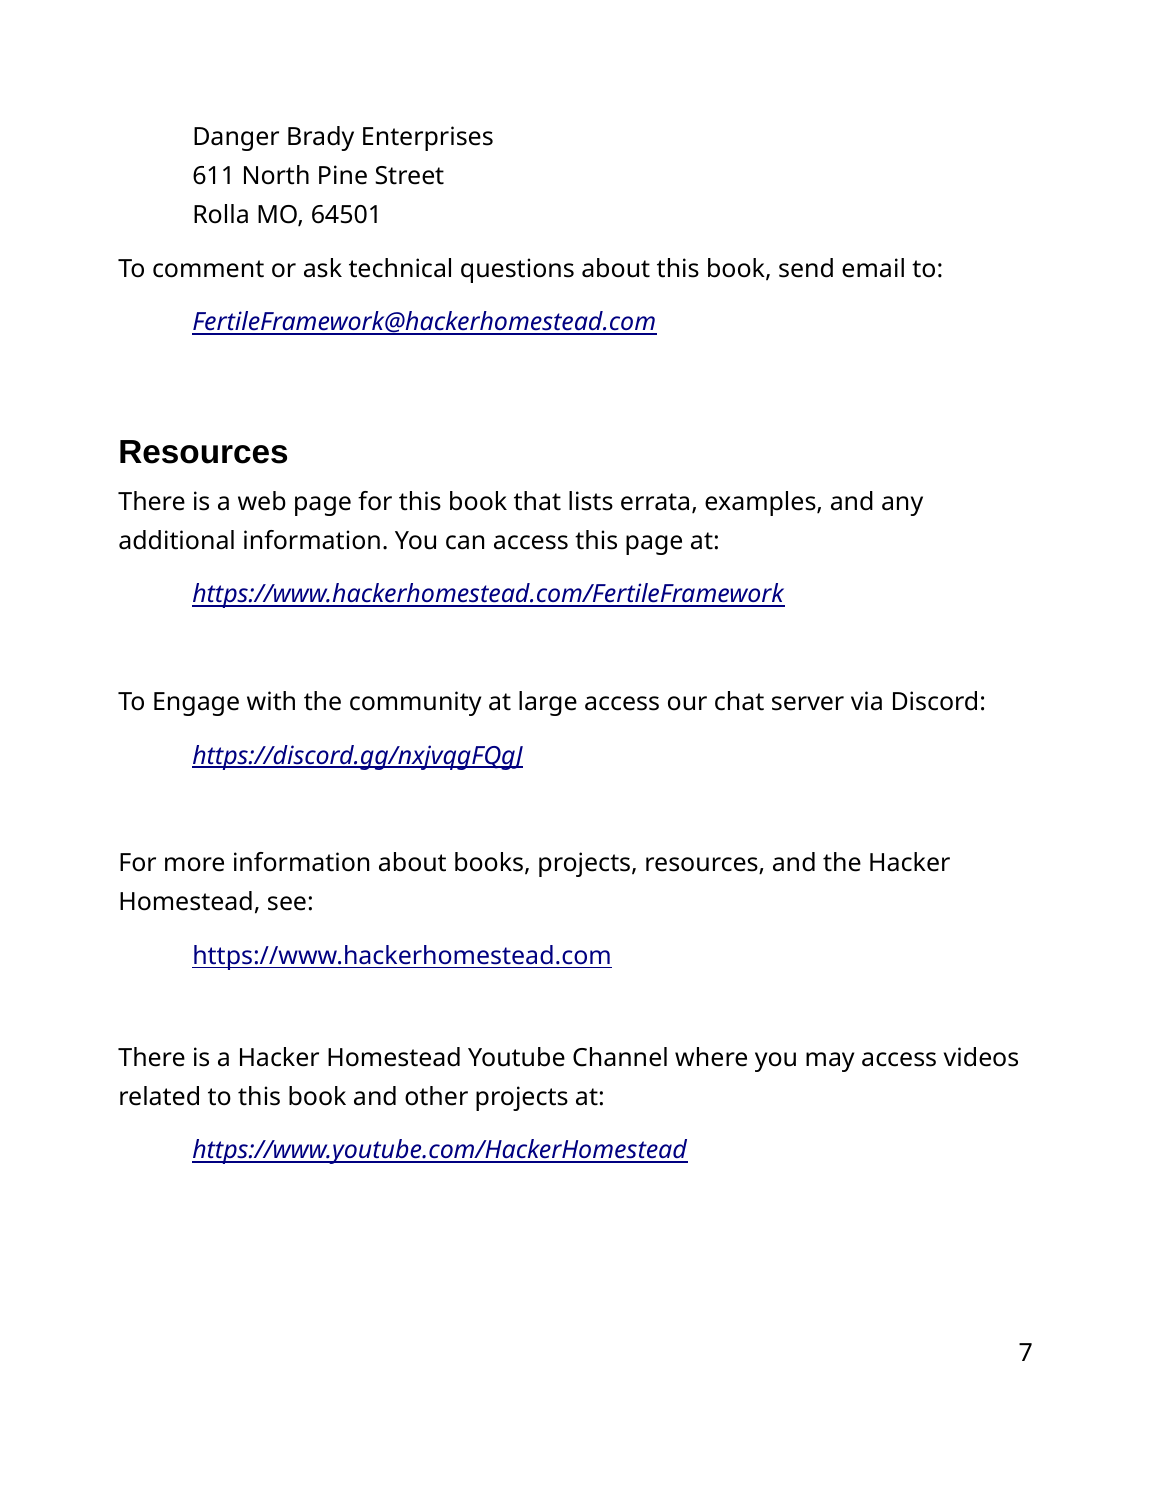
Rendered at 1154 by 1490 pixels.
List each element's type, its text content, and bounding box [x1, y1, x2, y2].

text Danger Brady Enterprises 611 North Pine Street Rolla MO, 64501 [118, 118, 1035, 231]
text https://www.hackerhomestead.com/FertileFramework [118, 576, 1035, 610]
subtitle Resources [118, 432, 1035, 471]
text There is a Hacker Homestead Youtube Channel where you may access videos related to this book and other projects at: [118, 1039, 1035, 1112]
text https://www.youtube.com/HackerHomestead [118, 1132, 1035, 1166]
text https://discord.gg/nxjvqgFQgJ [118, 737, 1035, 771]
text https://www.hackerhomestead.com [118, 938, 1035, 972]
text To Engage with the community at large access our chat server via Discord: [118, 684, 1035, 718]
text FertileFramework@hackerhomestead.com [118, 304, 1035, 338]
text For more information about books, projects, resources, and the Hacker Homestead, see: [118, 845, 1035, 918]
text To comment or ask technical questions about this book, send email to: [118, 250, 1035, 284]
text There is a web page for this book that lists errata, examples, and any additional information. You can access this page at: [118, 483, 1035, 556]
